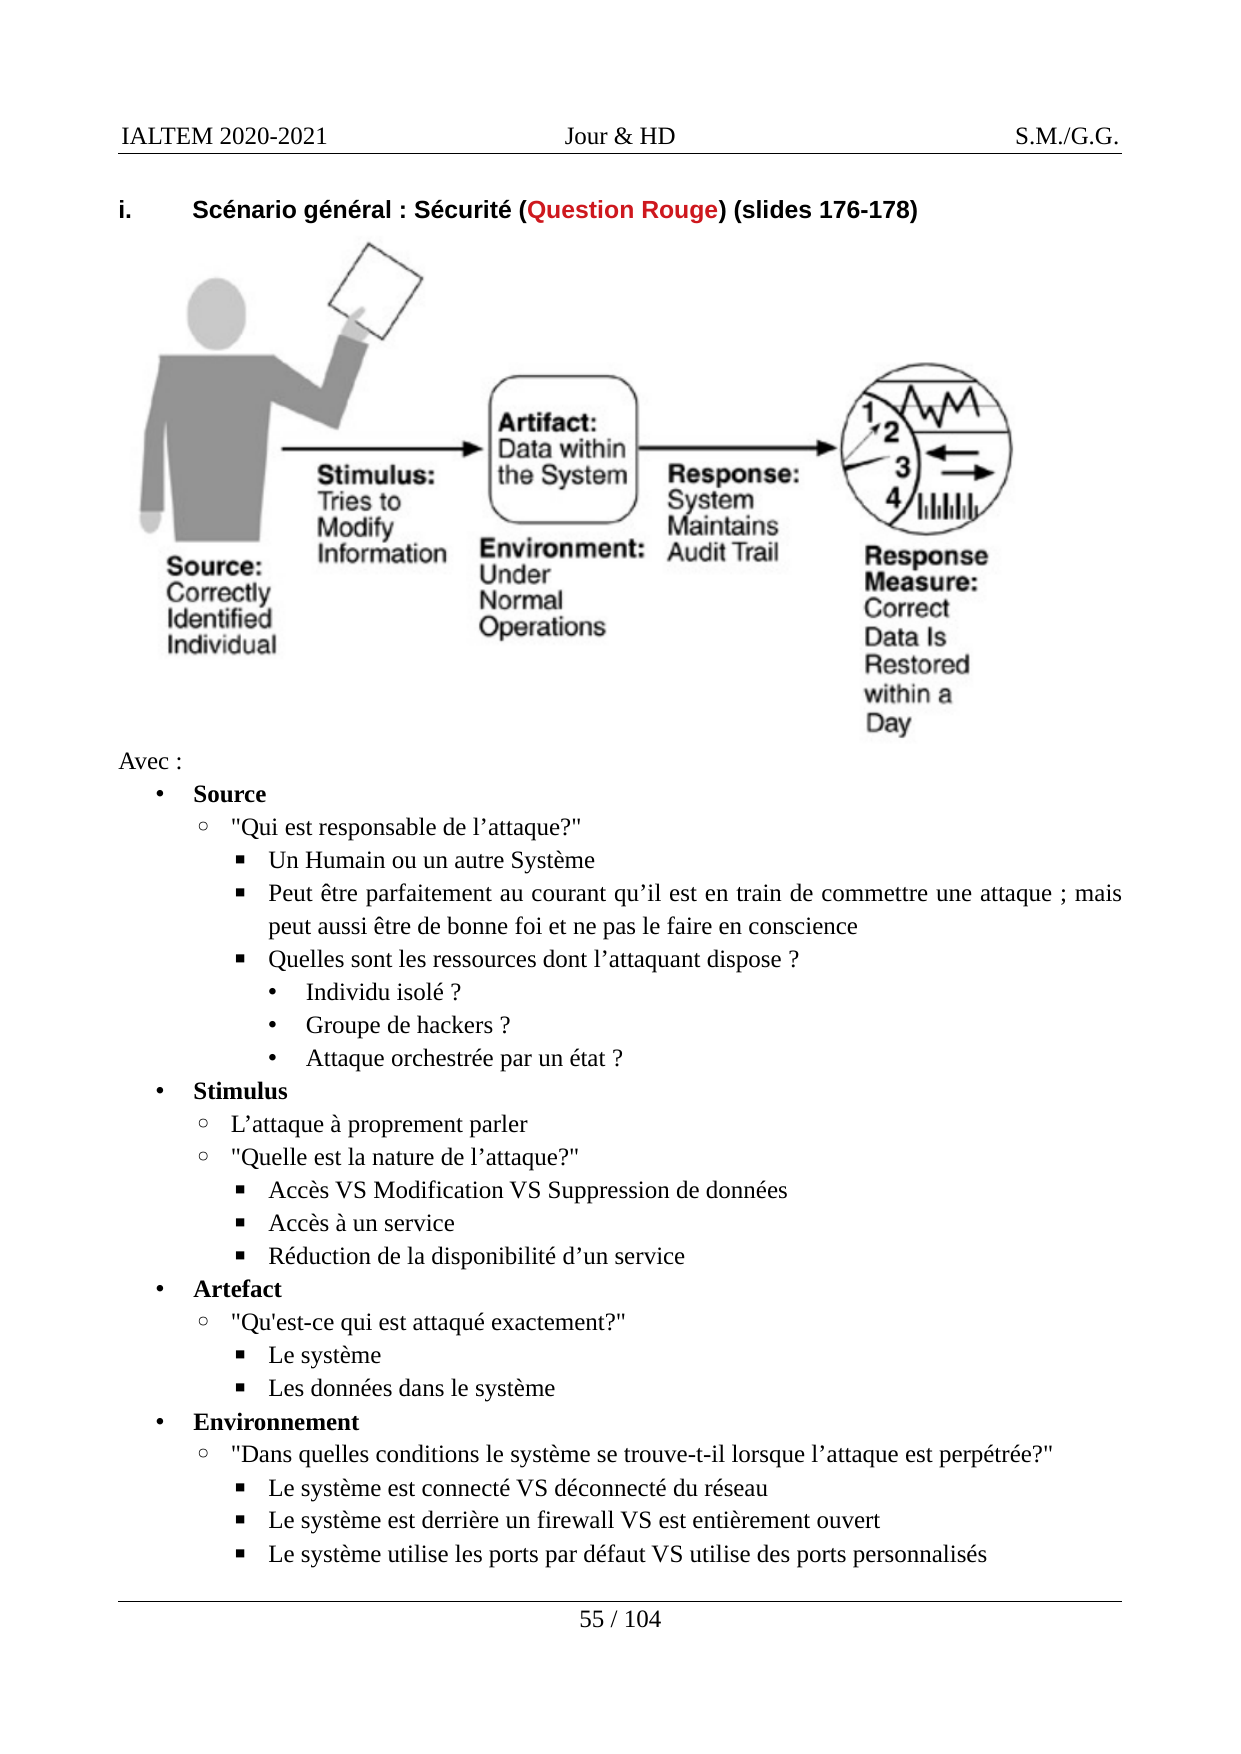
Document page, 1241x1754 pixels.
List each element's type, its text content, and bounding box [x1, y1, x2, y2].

list Quelles sont les ressources dont l’attaquant dispose ? [231, 944, 1122, 973]
list Individu isolé ? [268, 977, 1122, 1006]
list Stimulus [156, 1076, 1122, 1105]
picture [118, 229, 1020, 747]
list Le système [231, 1341, 1122, 1369]
list Source [156, 779, 1122, 808]
list Environnement [156, 1407, 1122, 1435]
list L’attaque à proprement parler [193, 1109, 1122, 1138]
list Le système utilise les ports par défaut VS utilise des ports personnalisés [231, 1539, 1122, 1567]
list Un Humain ou un autre Système [231, 845, 1122, 874]
list Réduction de la disponibilité d’un service [231, 1241, 1122, 1270]
list Le système est derrière un firewall VS est entièrement ouvert [231, 1506, 1122, 1534]
subtitle Scénario général : Sécurité (Question Rouge) (slides 176-178) [118, 195, 1122, 223]
list Artefact [156, 1274, 1122, 1303]
list Accès à un service [231, 1208, 1122, 1237]
list "Qu'est-ce qui est attaqué exactement?" [193, 1307, 1122, 1336]
list Attaque orchestrée par un état ? [268, 1043, 1122, 1072]
list Groupe de hackers ? [268, 1010, 1122, 1039]
text Avec : [118, 746, 1122, 775]
list Le système est connecté VS déconnecté du réseau [231, 1473, 1122, 1501]
list "Qui est responsable de l’attaque?" [193, 812, 1122, 841]
list Les données dans le système [231, 1373, 1122, 1402]
list "Dans quelles conditions le système se trouve-t-il lorsque l’attaque est perpétrée?" [193, 1439, 1122, 1468]
list Peut être parfaitement au courant qu’il est en train de commettre une attaque ; mais peut aussi être de bonne foi et ne pas le faire en conscience [231, 878, 1122, 940]
list "Quelle est la nature de l’attaque?" [193, 1142, 1122, 1171]
list Accès VS Modification VS Suppression de données [231, 1175, 1122, 1204]
